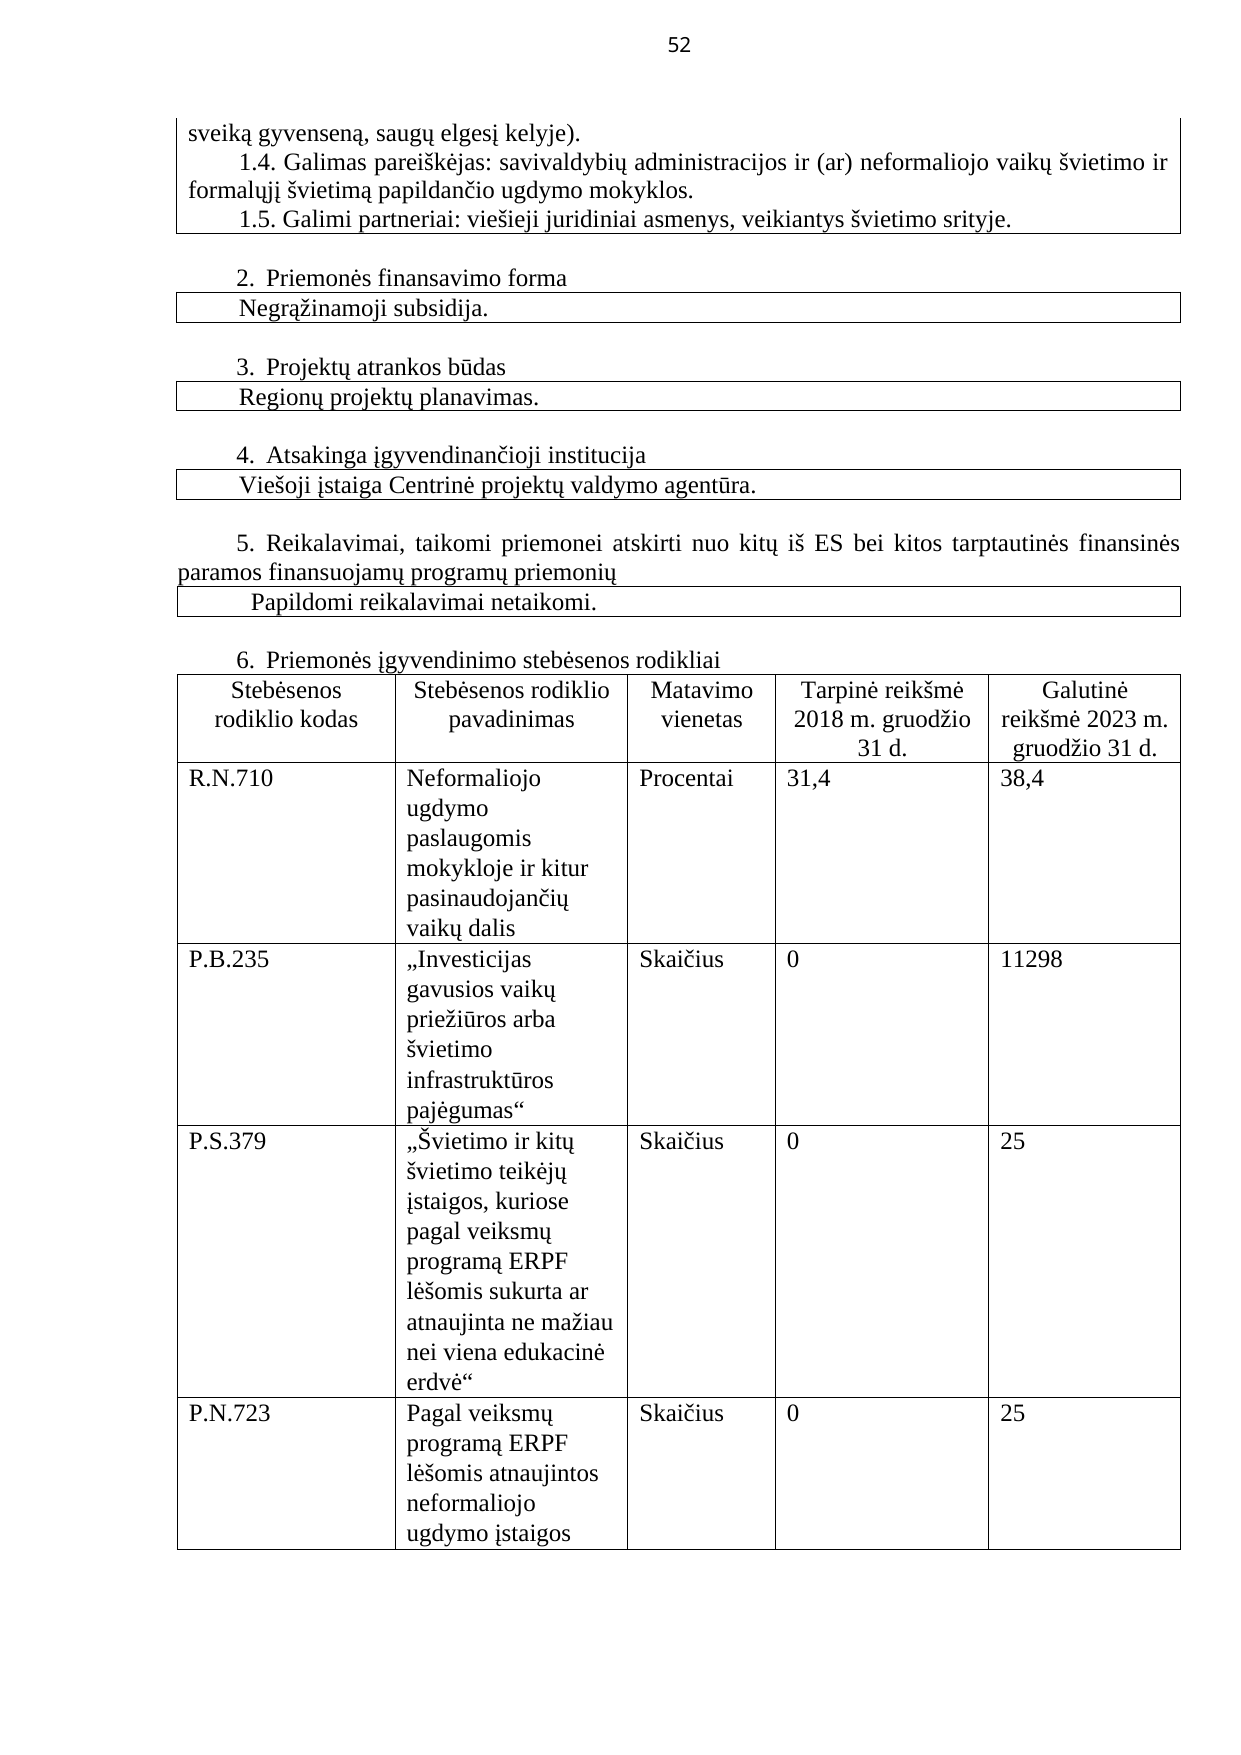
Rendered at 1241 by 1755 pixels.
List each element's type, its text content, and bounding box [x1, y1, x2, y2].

table_cell P.B.235 [178, 944, 395, 1125]
text 5. Reikalavimai, taikomi priemonei atskirti nuo kitų iš ES bei kitos tarptautinės finansinės paramos finansuojamų programų priemonių [177, 528, 1181, 586]
table_cell 11298 [989, 944, 1180, 1125]
table_cell 25 [989, 1126, 1180, 1397]
table_cell 1.5. Galimi partneriai: viešieji juridiniai asmenys, veikiantys švietimo srityje. [177, 204, 1180, 233]
table_cell „Investicijas gavusios vaikų priežiūros arba švietimo infrastruktūros pajėgumas“ [396, 944, 627, 1125]
table_cell 38,4 [989, 763, 1180, 943]
text 4. Atsakinga įgyvendinančioji institucija [236, 440, 1181, 469]
table_header Galutinė reikšmė 2023 m. gruodžio 31 d. [989, 675, 1180, 762]
table_cell 31,4 [776, 763, 988, 943]
table_header Tarpinė reikšmė 2018 m. gruodžio 31 d. [776, 675, 988, 762]
table_cell 1.4. Galimas pareiškėjas: savivaldybių administracijos ir (ar) neformaliojo vaikų švietimo ir formalųjį švietimą papildančio ugdymo mokyklos. [177, 147, 1180, 204]
table_header Stebėsenos rodiklio pavadinimas [396, 675, 627, 762]
text 6. Priemonės įgyvendinimo stebėsenos rodikliai [236, 646, 1181, 674]
table_cell Procentai [628, 763, 775, 943]
table_header Matavimo vienetas [628, 675, 775, 762]
table_cell 25 [989, 1398, 1180, 1548]
table_header Stebėsenos rodiklio kodas [178, 675, 395, 762]
table_header Negrąžinamoji subsidija. [177, 293, 1180, 322]
table_header Regionų projektų planavimas. [177, 382, 1180, 410]
table_cell Pagal veiksmų programą ERPF lėšomis atnaujintos neformaliojo ugdymo įstaigos [396, 1398, 627, 1548]
table_cell sveiką gyvenseną, saugų elgesį kelyje). [177, 118, 1180, 147]
table_cell P.S.379 [178, 1126, 395, 1397]
table_cell 0 [776, 944, 988, 1125]
table_header Viešoji įstaiga Centrinė projektų valdymo agentūra. [177, 470, 1180, 499]
text 3. Projektų atrankos būdas [236, 352, 1181, 381]
table_cell Skaičius [628, 1126, 775, 1397]
table_cell Skaičius [628, 944, 775, 1125]
table_cell Skaičius [628, 1398, 775, 1548]
table_cell P.N.723 [178, 1398, 395, 1548]
table_cell R.N.710 [178, 763, 395, 943]
table_cell „Švietimo ir kitų švietimo teikėjų įstaigos, kuriose pagal veiksmų programą ERPF lėšomis sukurta ar atnaujinta ne mažiau nei viena edukacinė erdvė“ [396, 1126, 627, 1397]
table_cell 0 [776, 1126, 988, 1397]
table_header Papildomi reikalavimai netaikomi. [178, 587, 1180, 616]
table_cell Neformaliojo ugdymo paslaugomis mokykloje ir kitur pasinaudojančių vaikų dalis [396, 763, 627, 943]
text 2. Priemonės finansavimo forma [236, 263, 1181, 292]
table_cell 0 [776, 1398, 988, 1548]
